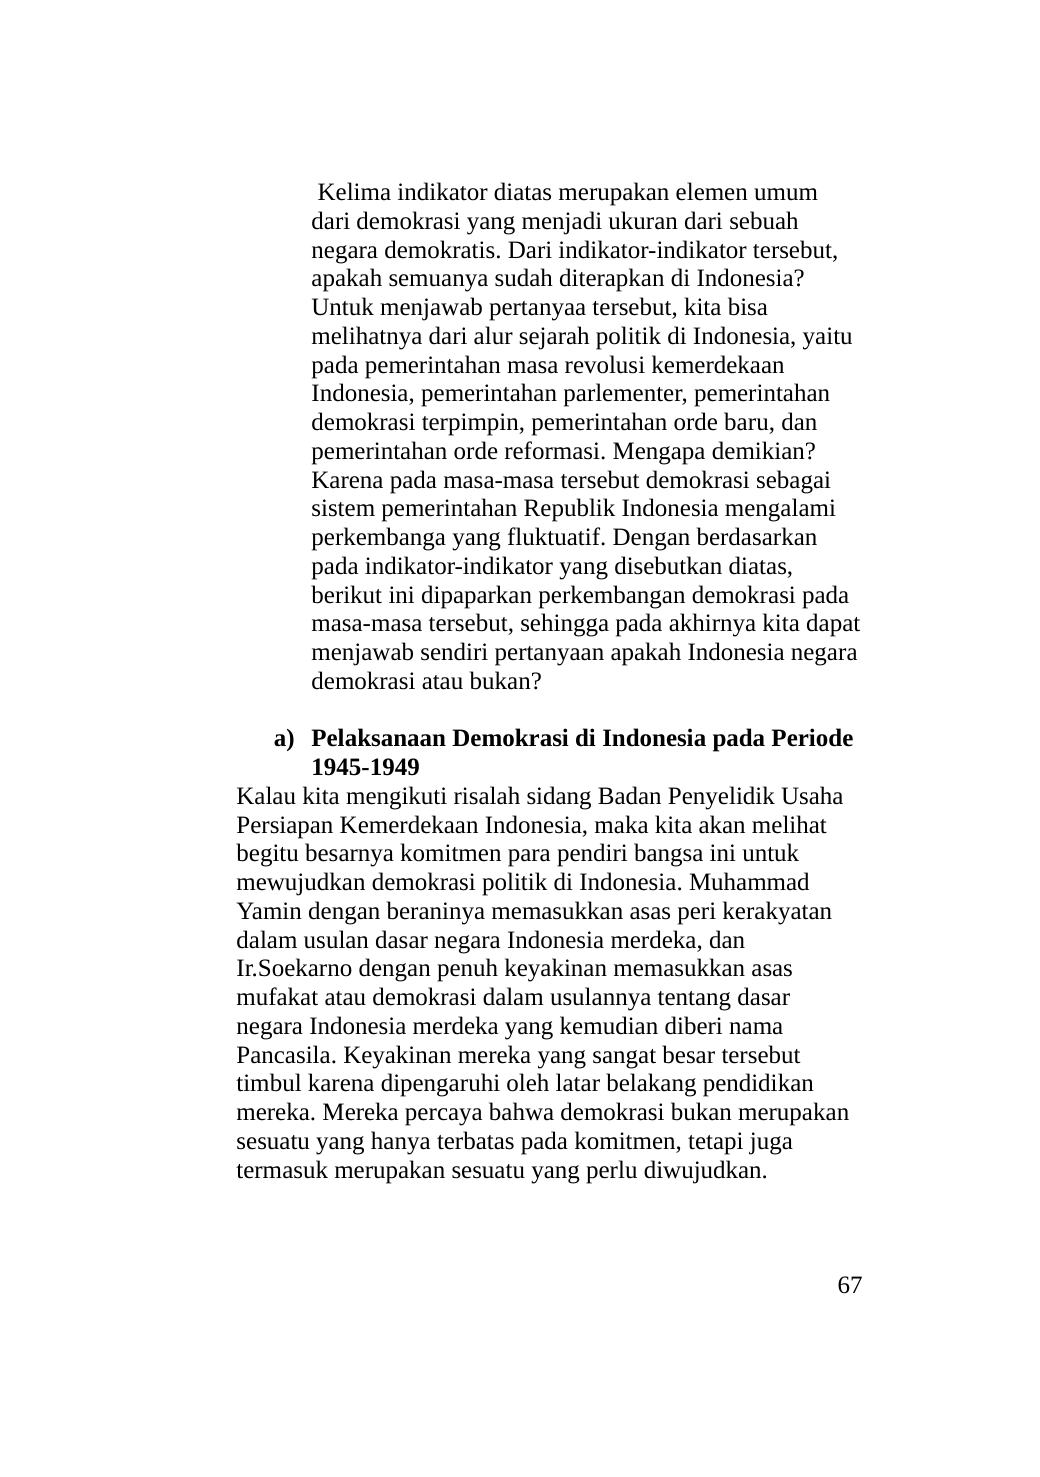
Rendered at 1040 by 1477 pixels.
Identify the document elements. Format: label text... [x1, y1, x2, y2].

text Kalau kita mengikuti risalah sidang Badan Penyelidik Usaha Persiapan Kemerdekaan Indonesia, maka kita akan melihat begitu besarnya komitmen para pendiri bangsa ini untuk mewujudkan demokrasi politik di Indonesia. Muhammad Yamin dengan beraninya memasukkan asas peri kerakyatan dalam usulan dasar negara Indonesia merdeka, dan Ir.Soekarno dengan penuh keyakinan memasukkan asas mufakat atau demokrasi dalam usulannya tentang dasar negara Indonesia merdeka yang kemudian diberi nama Pancasila. Keyakinan mereka yang sangat besar tersebut timbul karena dipengaruhi oleh latar belakang pendidikan mereka. Mereka percaya bahwa demokrasi bukan merupakan sesuatu yang hanya terbatas pada komitmen, tetapi juga termasuk merupakan sesuatu yang perlu diwujudkan. [236, 781, 862, 1183]
list Pelaksanaan Demokrasi di Indonesia pada Periode 1945-1949 [274, 723, 862, 781]
list Kelima indikator diatas merupakan elemen umum dari demokrasi yang menjadi ukuran dari sebuah negara demokratis. Dari indikator-indikator tersebut, apakah semuanya sudah diterapkan di Indonesia? Untuk menjawab pertanyaa tersebut, kita bisa melihatnya dari alur sejarah politik di Indonesia, yaitu pada pemerintahan masa revolusi kemerdekaan Indonesia, pemerintahan parlementer, pemerintahan demokrasi terpimpin, pemerintahan orde baru, dan pemerintahan orde reformasi. Mengapa demikian? Karena pada masa-masa tersebut demokrasi sebagai sistem pemerintahan Republik Indonesia mengalami perkembanga yang fluktuatif. Dengan berdasarkan pada indikator-indikator yang disebutkan diatas, berikut ini dipaparkan perkembangan demokrasi pada masa-masa tersebut, sehingga pada akhirnya kita dapat menjawab sendiri pertanyaan apakah Indonesia negara demokrasi atau bukan? [274, 177, 862, 695]
